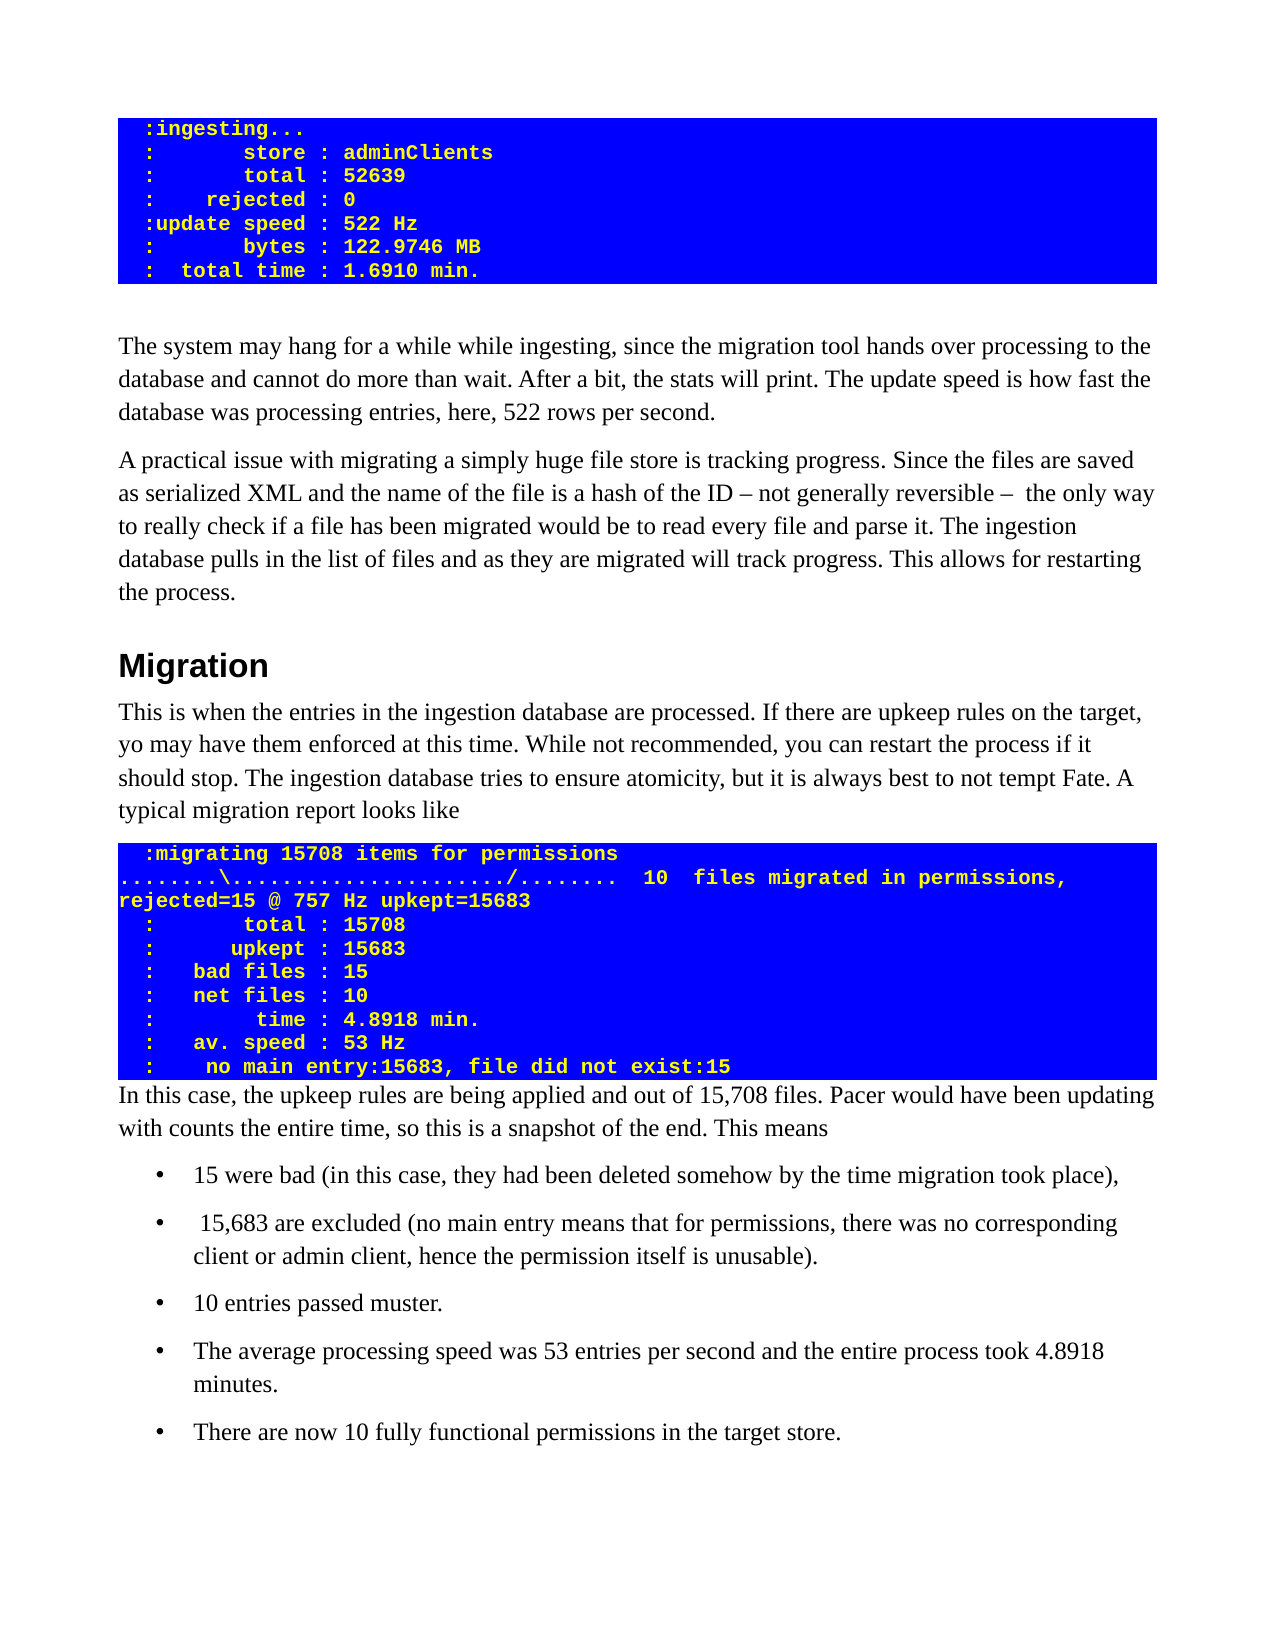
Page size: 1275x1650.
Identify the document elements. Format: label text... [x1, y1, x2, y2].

list The average processing speed was 53 entries per second and the entire process took 4.8918 minutes. [156, 1336, 1157, 1398]
list 15 were bad (in this case, they had been deleted somehow by the time migration took place), [156, 1160, 1157, 1189]
text : total time : 1.6910 min. [118, 260, 1157, 284]
text : store : adminClients [118, 142, 1157, 165]
text : no main entry:15683, file did not exist:15 [118, 1056, 1157, 1080]
list 10 entries passed muster. [156, 1288, 1157, 1317]
text :migrating 15708 items for permissions [118, 843, 1157, 867]
text : total : 15708 [118, 914, 1157, 938]
text :update speed : 522 Hz [118, 213, 1157, 236]
list 15,683 are excluded (no main entry means that for permissions, there was no corresponding client or admin client, hence the permission itself is unusable). [156, 1208, 1157, 1270]
list There are now 10 fully functional permissions in the target store. [156, 1417, 1157, 1446]
text : av. speed : 53 Hz [118, 1032, 1157, 1056]
text : upkept : 15683 [118, 938, 1157, 961]
text ........\....................../........ 10 files migrated in permissions, rejected=15 @ 757 Hz upkept=15683 [118, 867, 1157, 914]
text A practical issue with migrating a simply huge file store is tracking progress. Since the files are saved as serialized XML and the name of the file is a hash of the ID – not generally reversible – the only way to really check if a file has been migrated would be to read every file and parse it. The ingestion database pulls in the list of files and as they are migrated will track progress. This allows for restarting the process. [118, 445, 1157, 606]
text : time : 4.8918 min. [118, 1009, 1157, 1032]
text In this case, the upkeep rules are being applied and out of 15,708 files. Pacer would have been updating with counts the entire time, so this is a snapshot of the end. This means [118, 1080, 1157, 1141]
text : rejected : 0 [118, 189, 1157, 213]
text : bytes : 122.9746 MB [118, 236, 1157, 260]
text The system may hang for a while while ingesting, since the migration tool hands over processing to the database and cannot do more than wait. After a bit, the stats will print. The update speed is how fast the database was processing entries, here, 522 rows per second. [118, 331, 1157, 426]
text : net files : 10 [118, 985, 1157, 1009]
text : bad files : 15 [118, 961, 1157, 985]
text :ingesting... [118, 118, 1157, 142]
subtitle Migration [118, 645, 1157, 684]
text : total : 52639 [118, 165, 1157, 189]
text This is when the entries in the ingestion database are processed. If there are upkeep rules on the target, yo may have them enforced at this time. While not recommended, you can restart the process if it should stop. The ingestion database tries to ensure atomicity, but it is always best to not tempt Fate. A typical migration report looks like [118, 697, 1157, 824]
